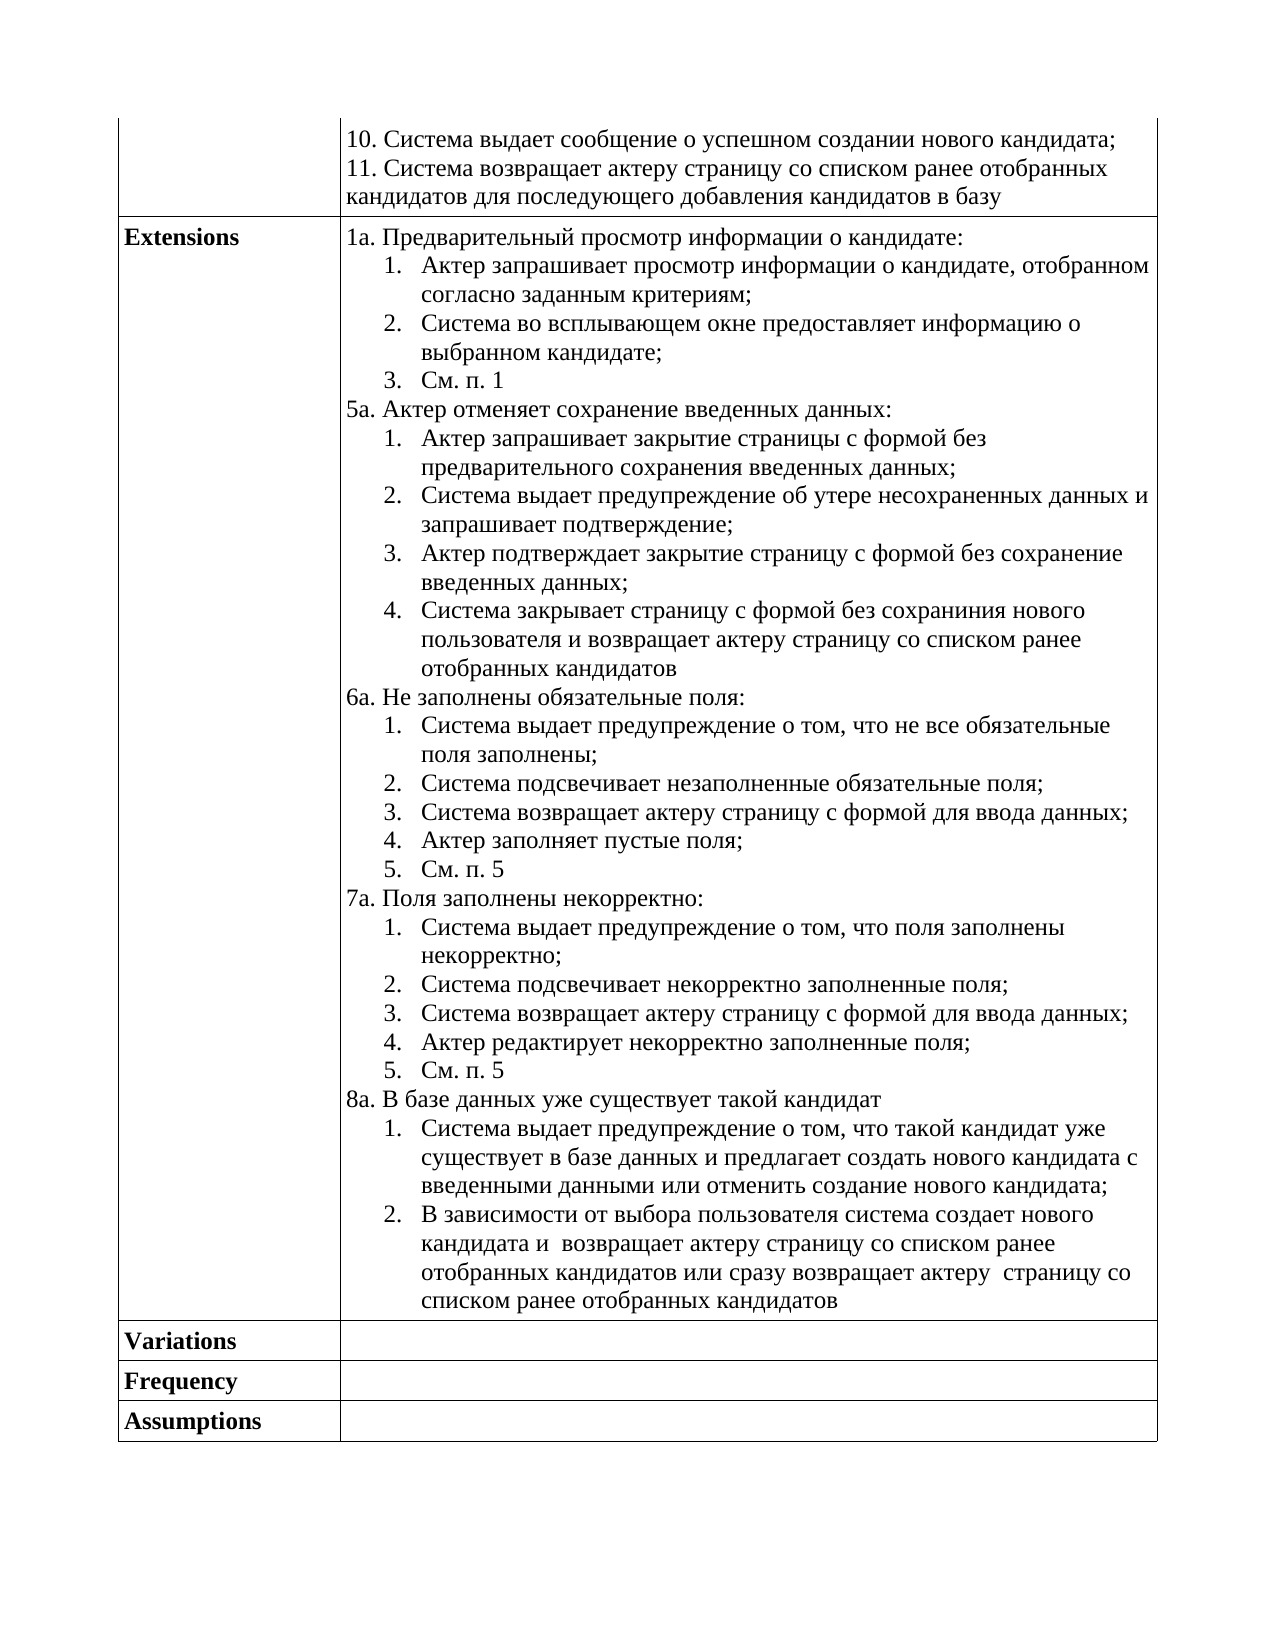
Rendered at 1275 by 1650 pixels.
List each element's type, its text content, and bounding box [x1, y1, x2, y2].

table_cell Assumptions [119, 1401, 340, 1441]
table_cell [341, 1361, 1157, 1400]
table_cell 10. Система выдает сообщение о успешном создании нового кандидата; 11. Система возвращает актеру страницу со списком ранее отобранных кандидатов для последующего добавления кандидатов в базу [341, 118, 1157, 216]
table_cell 1а. Предварительный просмотр информации о кандидате: Актер запрашивает просмотр информации о кандидате, отобранном согласно заданным критериям; Система во всплывающем окне предоставляет информацию о выбранном кандидате; См. п. 1 5а. Актер отменяет сохранение введенных данных: Актер запрашивает закрытие страницы с формой без предварительного сохранения введенных данных; Система выдает предупреждение об утере несохраненных данных и запрашивает подтверждение; Актер подтверждает закрытие страницу с формой без сохранение введенных данных; Система закрывает страницу с формой без сохраниния нового пользователя и возвращает актеру страницу со списком ранее отобранных кандидатов 6а. Не заполнены обязательные поля: Система выдает предупреждение о том, что не все обязательные поля заполнены; Система подсвечивает незаполненные обязательные поля; Система возвращает актеру страницу с формой для ввода данных; Актер заполняет пустые поля; См. п. 5 7а. Поля заполнены некорректно: Система выдает предупреждение о том, что поля заполнены некорректно; Система подсвечивает некорректно заполненные поля; Система возвращает актеру страницу с формой для ввода данных; Актер редактирует некорректно заполненные поля; См. п. 5 8а. В базе данных уже существует такой кандидат Система выдает предупреждение о том, что такой кандидат уже существует в базе данных и предлагает создать нового кандидата с введенными данными или отменить создание нового кандидата; В зависимости от выбора пользователя система создает нового кандидата и возвращает актеру страницу со списком ранее отобранных кандидатов или сразу возвращает актеру страницу со списком ранее отобранных кандидатов [341, 217, 1157, 1320]
table_cell Variations [119, 1321, 340, 1360]
table_cell Extensions [119, 217, 340, 1320]
table_cell Frequency [119, 1361, 340, 1400]
table_cell [341, 1401, 1157, 1441]
table_cell [341, 1321, 1157, 1360]
table_cell [119, 118, 340, 216]
